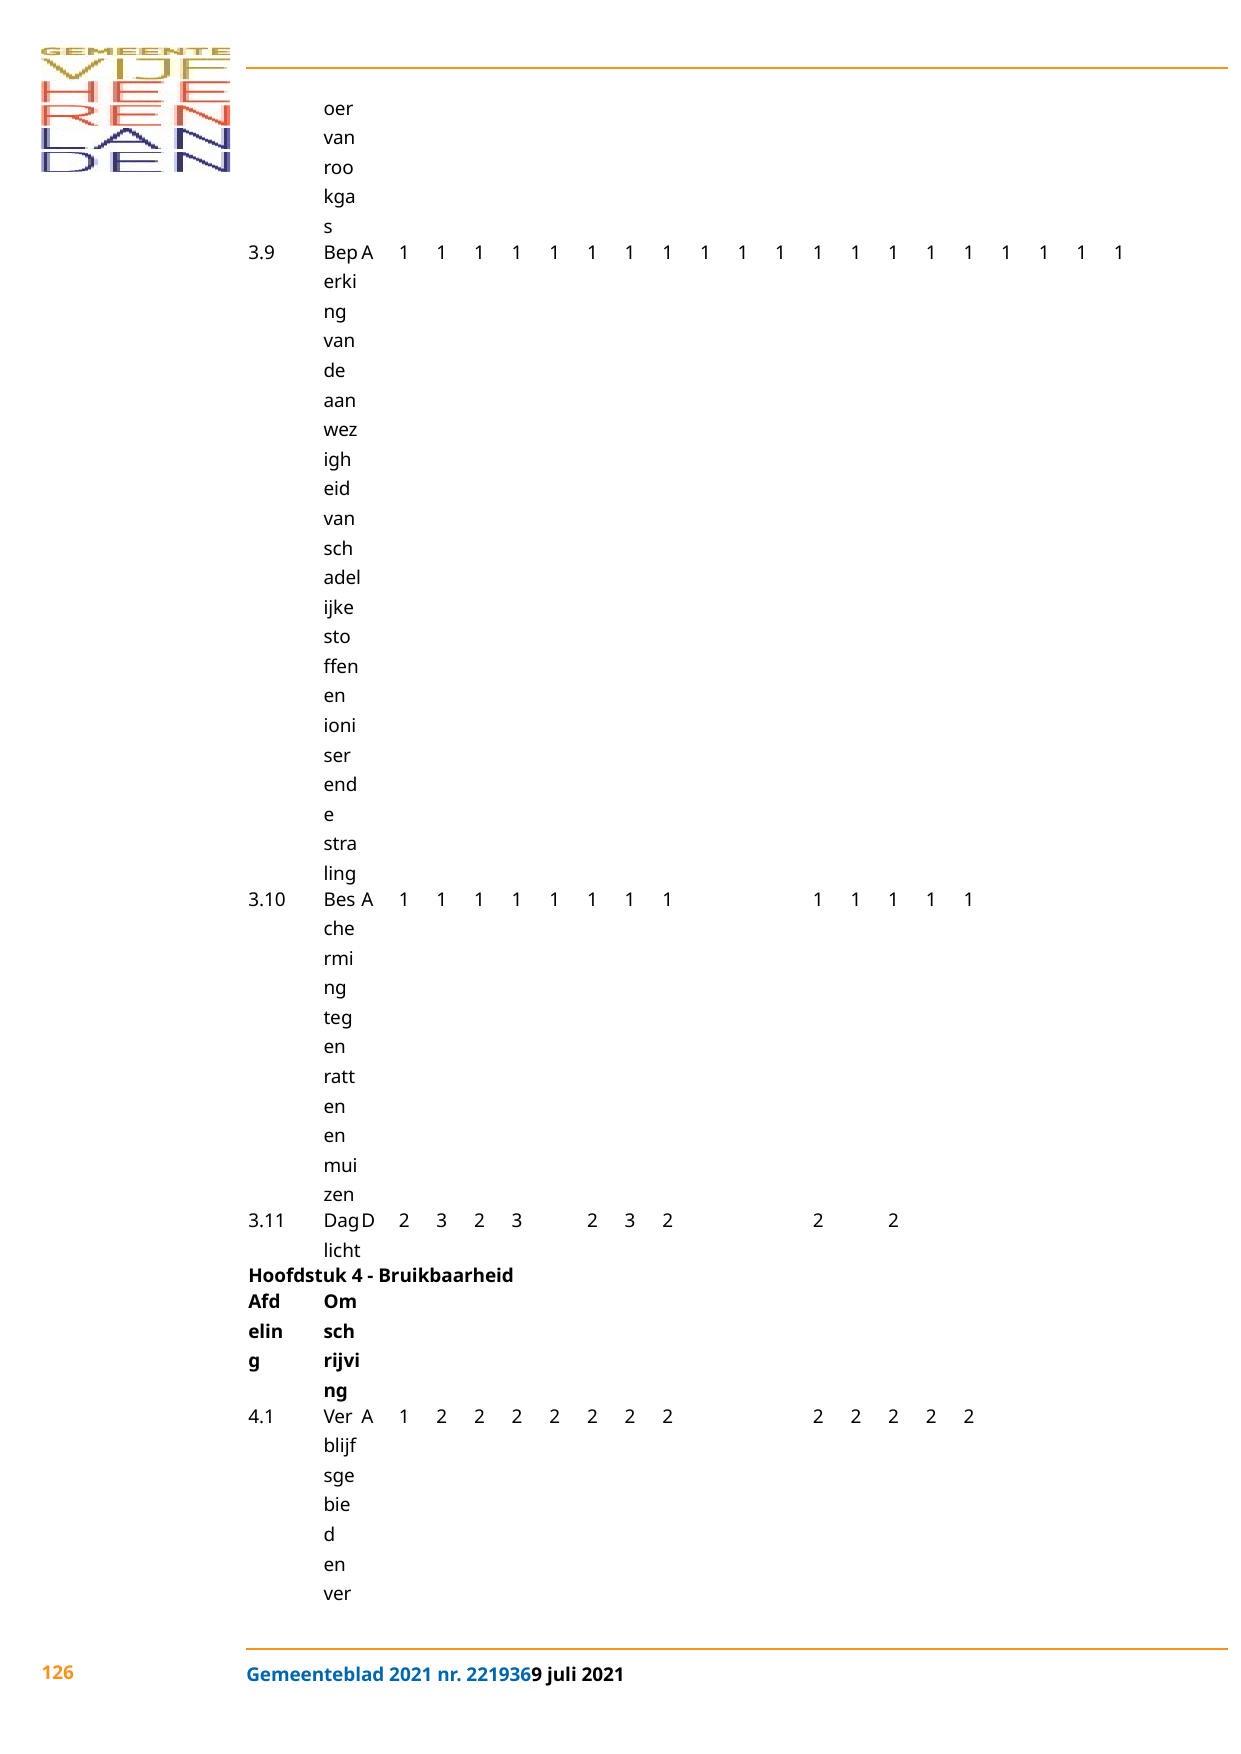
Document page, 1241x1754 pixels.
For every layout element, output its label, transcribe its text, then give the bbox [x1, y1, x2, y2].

table_cell [624, 1289, 662, 1403]
table_cell 2 [813, 1208, 850, 1263]
table_cell [813, 95, 850, 239]
table_cell [775, 1403, 813, 1606]
table_cell [1114, 886, 1152, 1207]
table_cell [700, 95, 737, 239]
table_cell Daglicht [323, 1208, 361, 1263]
table_cell 2 [474, 1403, 511, 1606]
table_cell [813, 1289, 850, 1403]
table_cell 2 [850, 1403, 888, 1606]
table_cell 2 [963, 1403, 1001, 1606]
table_cell 1 [1039, 239, 1076, 886]
table_cell 1 [888, 886, 926, 1207]
table_cell [361, 1289, 398, 1403]
table_cell [1001, 1289, 1038, 1403]
table_cell 3.10 [248, 886, 286, 1207]
table_cell 1 [436, 886, 474, 1207]
table_cell 2 [662, 1208, 700, 1263]
table_cell [700, 1403, 737, 1606]
table_cell 1 [850, 886, 888, 1207]
table_cell [474, 1289, 511, 1403]
table_cell [850, 95, 888, 239]
table_cell [775, 1208, 813, 1263]
table_cell [1076, 1403, 1114, 1606]
table_cell 1 [399, 1403, 436, 1606]
table_cell [775, 886, 813, 1207]
table_cell 1 [813, 239, 850, 886]
table_cell [549, 1208, 587, 1263]
table_cell [399, 1289, 436, 1403]
table_cell Bescherming tegen ratten en muizen [323, 886, 361, 1207]
table_cell [248, 95, 286, 239]
table_cell 2 [399, 1208, 436, 1263]
table_cell [1039, 1208, 1076, 1263]
table_cell [1114, 1208, 1152, 1263]
table_cell 1 [587, 239, 624, 886]
table_cell 1 [775, 239, 813, 886]
table_cell 2 [587, 1208, 624, 1263]
table_cell 1 [963, 886, 1001, 1207]
table_cell A [361, 239, 398, 886]
table_cell [963, 1289, 1001, 1403]
table_cell 1 [926, 239, 963, 886]
table_cell [286, 886, 323, 1207]
table_cell 2 [926, 1403, 963, 1606]
table_cell [1039, 1403, 1076, 1606]
table_cell [549, 1289, 587, 1403]
table_cell [1001, 1208, 1038, 1263]
table_cell 1 [662, 239, 700, 886]
table_cell [286, 1289, 323, 1403]
table_cell [926, 95, 963, 239]
table_cell [700, 886, 737, 1207]
table_cell [737, 886, 775, 1207]
table_cell [1001, 95, 1038, 239]
table_cell 1 [587, 886, 624, 1207]
table_cell 1 [1076, 239, 1114, 886]
table_cell [624, 95, 662, 239]
table_cell [737, 1403, 775, 1606]
table_cell [1076, 1208, 1114, 1263]
table_cell [1039, 95, 1076, 239]
table_cell 1 [511, 239, 549, 886]
table_cell 1 [662, 886, 700, 1207]
table_cell A [361, 886, 398, 1207]
table_cell [1001, 1403, 1038, 1606]
table_cell 2 [888, 1403, 926, 1606]
table_cell [1114, 1403, 1152, 1606]
table_cell 1 [511, 886, 549, 1207]
table_cell [1076, 886, 1114, 1207]
table_cell [963, 1208, 1001, 1263]
table_cell 1 [1001, 239, 1038, 886]
table_cell [850, 1289, 888, 1403]
table_cell Beperking van de aanwezigheid van schadelijke stoffen en ioniserende straling [323, 239, 361, 886]
table_cell 1 [1114, 239, 1152, 886]
table_cell [286, 95, 323, 239]
table_cell [888, 1289, 926, 1403]
table_cell [436, 1289, 474, 1403]
table_cell 2 [587, 1403, 624, 1606]
table_cell [850, 1208, 888, 1263]
table_cell [737, 1208, 775, 1263]
table_cell D [361, 1208, 398, 1263]
table_cell [737, 95, 775, 239]
table_cell Hoofdstuk 4 - Bruikbaarheid [248, 1263, 1152, 1288]
table_cell [1114, 1289, 1152, 1403]
table_cell [511, 95, 549, 239]
table_cell [1039, 1289, 1076, 1403]
table_cell 1 [399, 886, 436, 1207]
table_cell [775, 95, 813, 239]
table_cell [926, 1208, 963, 1263]
table_cell [399, 95, 436, 239]
table_cell Afdeling [248, 1289, 286, 1403]
table_cell 1 [850, 239, 888, 886]
table_cell [963, 95, 1001, 239]
table_cell 2 [662, 1403, 700, 1606]
table_cell 4.1 [248, 1403, 286, 1606]
table_cell [888, 95, 926, 239]
table_cell [775, 1289, 813, 1403]
table_cell [1001, 886, 1038, 1207]
table_cell [436, 95, 474, 239]
table_cell 1 [399, 239, 436, 886]
table_cell [286, 1403, 323, 1606]
table_cell [1076, 1289, 1114, 1403]
table_cell [737, 1289, 775, 1403]
table_cell [662, 95, 700, 239]
table_cell 2 [511, 1403, 549, 1606]
table_cell [662, 1289, 700, 1403]
table_cell 1 [700, 239, 737, 886]
table_cell 1 [888, 239, 926, 886]
table_cell [1114, 95, 1152, 239]
table_cell [1039, 886, 1076, 1207]
table_cell [549, 95, 587, 239]
table_cell 1 [436, 239, 474, 886]
table_cell oer van rookgas [323, 95, 361, 239]
table_cell Omschrijving [323, 1289, 361, 1403]
table_cell 3.11 [248, 1208, 286, 1263]
table_cell [700, 1208, 737, 1263]
table_cell 3 [511, 1208, 549, 1263]
table_cell [286, 1208, 323, 1263]
table_cell 1 [624, 239, 662, 886]
table_cell 2 [549, 1403, 587, 1606]
table_cell Verblijfsgebied en ver [323, 1403, 361, 1606]
table_cell [926, 1289, 963, 1403]
table_cell 1 [963, 239, 1001, 886]
table_cell A [361, 1403, 398, 1606]
table_cell [700, 1289, 737, 1403]
table_cell 1 [474, 239, 511, 886]
table_cell 1 [474, 886, 511, 1207]
table_cell [1076, 95, 1114, 239]
table_cell 1 [926, 886, 963, 1207]
table_cell 1 [549, 239, 587, 886]
table_cell 2 [624, 1403, 662, 1606]
table_cell [587, 1289, 624, 1403]
table_cell 2 [474, 1208, 511, 1263]
table_cell 1 [737, 239, 775, 886]
table_cell 1 [549, 886, 587, 1207]
table_cell 1 [813, 886, 850, 1207]
picture [41, 47, 231, 172]
table_cell 2 [813, 1403, 850, 1606]
table_cell 3 [436, 1208, 474, 1263]
table_cell [286, 239, 323, 886]
table_cell [587, 95, 624, 239]
table_cell 1 [624, 886, 662, 1207]
table_cell [474, 95, 511, 239]
table_cell 3.9 [248, 239, 286, 886]
table_cell 3 [624, 1208, 662, 1263]
table_cell [511, 1289, 549, 1403]
table_cell 2 [888, 1208, 926, 1263]
table_cell 2 [436, 1403, 474, 1606]
table_cell [361, 95, 398, 239]
